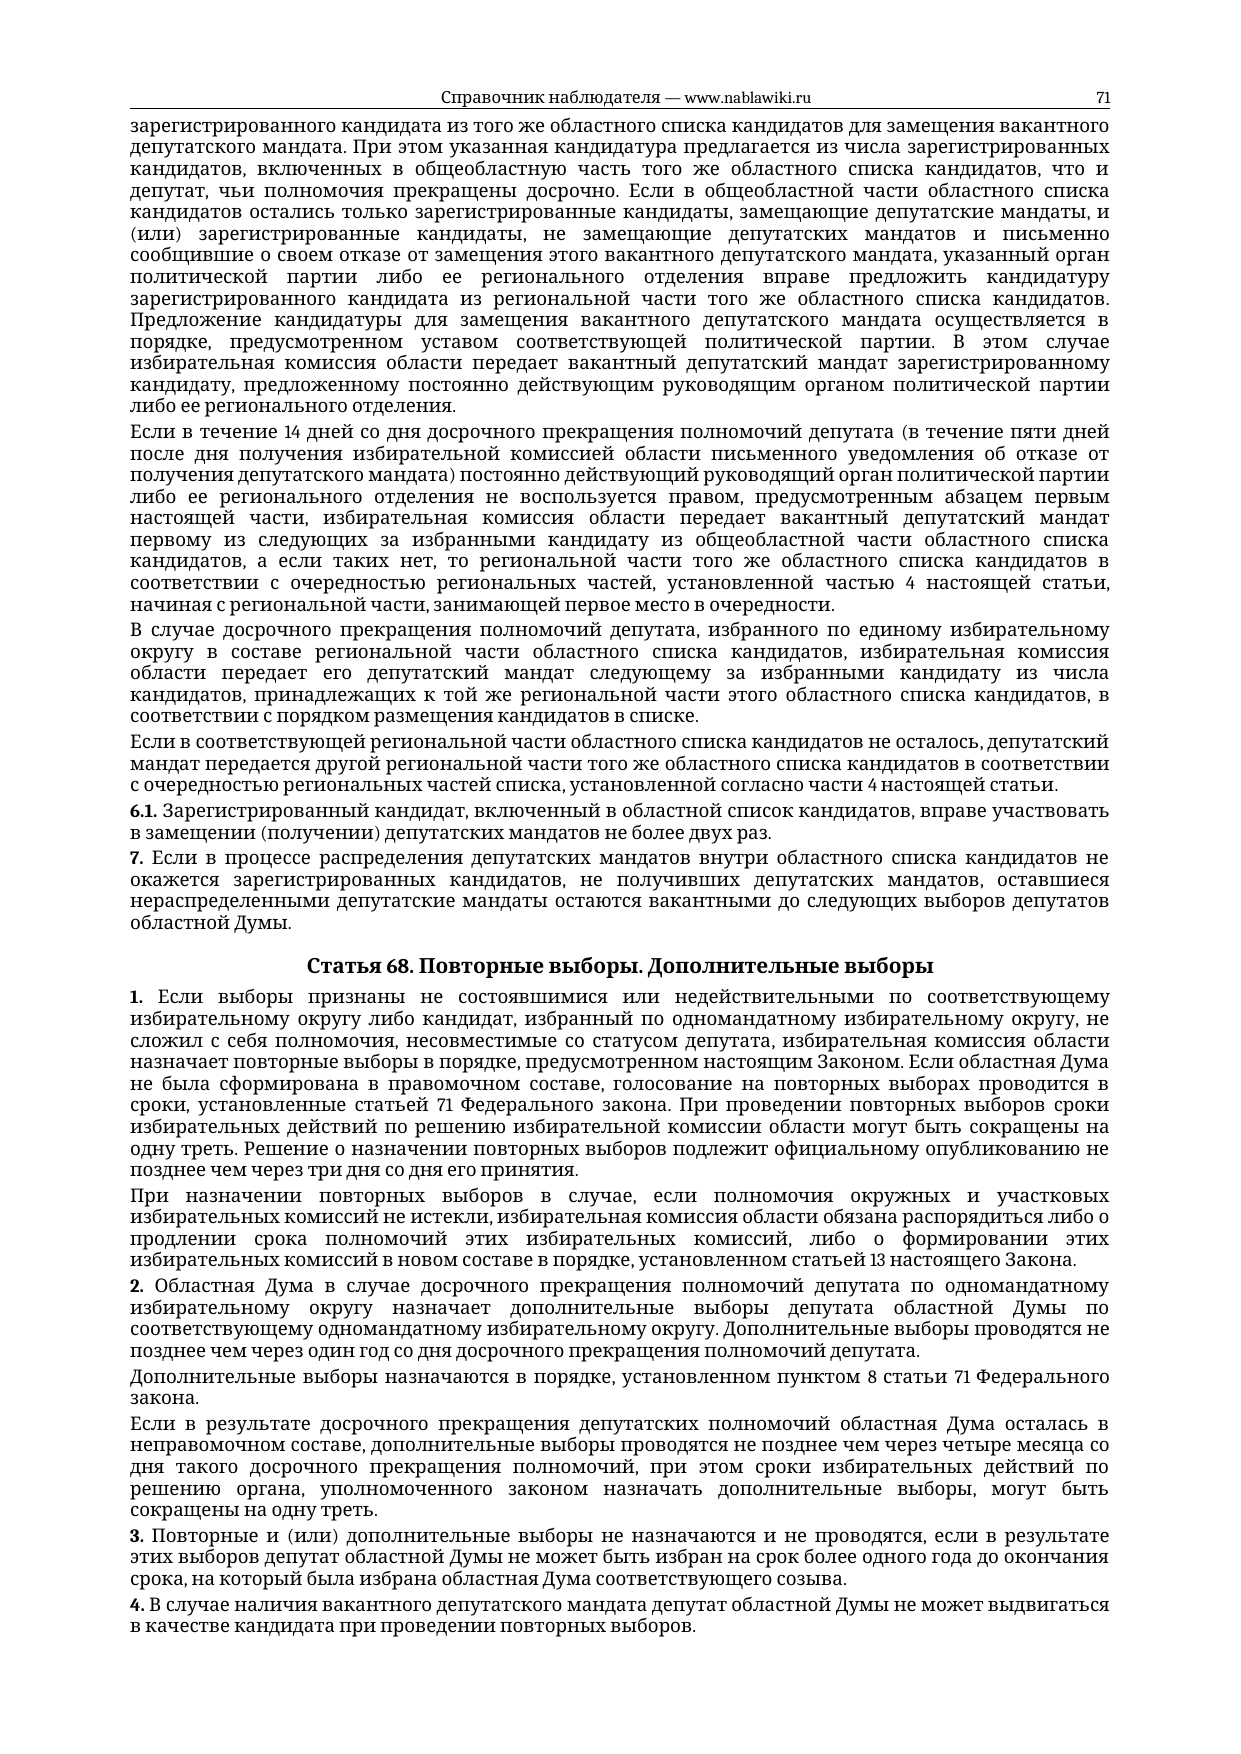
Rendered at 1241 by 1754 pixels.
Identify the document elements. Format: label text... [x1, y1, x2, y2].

text 3. Повторные и (или) дополнительные выборы не назначаются и не проводятся, если в результате этих выборов депутат областной Думы не может быть избран на срок более одного года до окончания срока, на который была избрана областная Дума соответствующего созыва. [130, 1525, 1110, 1590]
text 7. Если в процессе распределения депутатских мандатов внутри областного списка кандидатов не окажется зарегистрированных кандидатов, не получивших депутатских мандатов, оставшиеся нераспределенными депутатские мандаты остаются вакантными до следующих выборов депутатов областной Думы. [130, 848, 1110, 934]
text зарегистрированного кандидата из того же областного списка кандидатов для замещения вакантного депутатского мандата. При этом указанная кандидатура предлагается из числа зарегистрированных кандидатов, включенных в общеобластную часть того же областного списка кандидатов, что и депутат, чьи полномочия прекращены досрочно. Если в общеобластной части областного списка кандидатов остались только зарегистрированные кандидаты, замещающие депутатские мандаты, и (или) зарегистрированные кандидаты, не замещающие депутатских мандатов и письменно сообщившие о своем отказе от замещения этого вакантного депутатского мандата, указанный орган политической партии либо ее регионального отделения вправе предложить кандидатуру зарегистрированного кандидата из региональной части того же областного списка кандидатов. Предложение кандидатуры для замещения вакантного депутатского мандата осуществляется в порядке, предусмотренном уставом соответствующей политической партии. В этом случае избирательная комиссия области передает вакантный депутатский мандат зарегистрированному кандидату, предложенному постоянно действующим руководящим органом политической партии либо ее регионального отделения. [130, 116, 1110, 417]
subtitle Статья 68. Повторные выборы. Дополнительные выборы [130, 955, 1110, 979]
text При назначении повторных выборов в случае, если полномочия окружных и участковых избирательных комиссий не истекли, избирательная комиссия области обязана распорядиться либо о продлении срока полномочий этих избирательных комиссий, либо о формировании этих избирательных комиссий в новом составе в порядке, установленном статьей 13 настоящего Закона. [130, 1185, 1110, 1272]
text 1. Если выборы признаны не состоявшимися или недействительными по соответствующему избирательному округу либо кандидат, избранный по одномандатному избирательному округу, не сложил с себя полномочия, несовместимые со статусом депутата, избирательная комиссия области назначает повторные выборы в порядке, предусмотренном настоящим Законом. Если областная Дума не была сформирована в правомочном составе, голосование на повторных выборах проводится в сроки, установленные статьей 71 Федерального закона. При проведении повторных выборов сроки избирательных действий по решению избирательной комиссии области могут быть сокращены на одну треть. Решение о назначении повторных выборов подлежит официальному опубликованию не позднее чем через три дня со дня его принятия. [130, 987, 1110, 1181]
text Если в соответствующей региональной части областного списка кандидатов не осталось, депутатский мандат передается другой региональной части того же областного списка кандидатов в соответствии с очередностью региональных частей списка, установленной согласно части 4 настоящей статьи. [130, 732, 1110, 796]
text Если в течение 14 дней со дня досрочного прекращения полномочий депутата (в течение пяти дней после дня получения избирательной комиссией области письменного уведомления об отказе от получения депутатского мандата) постоянно действующий руководящий орган политической партии либо ее регионального отделения не воспользуется правом, предусмотренным абзацем первым настоящей части, избирательная комиссия области передает вакантный депутатский мандат первому из следующих за избранными кандидату из общеобластной части областного списка кандидатов, а если таких нет, то региональной части того же областного списка кандидатов в соответствии с очередностью региональных частей, установленной частью 4 настоящей статьи, начиная с региональной части, занимающей первое место в очередности. [130, 422, 1110, 616]
text В случае досрочного прекращения полномочий депутата, избранного по единому избирательному округу в составе региональной части областного списка кандидатов, избирательная комиссия области передает его депутатский мандат следующему за избранными кандидату из числа кандидатов, принадлежащих к той же региональной части этого областного списка кандидатов, в соответствии с порядком размещения кандидатов в списке. [130, 620, 1110, 728]
text Если в результате досрочного прекращения депутатских полномочий областная Дума осталась в неправомочном составе, дополнительные выборы проводятся не позднее чем через четыре месяца со дня такого досрочного прекращения полномочий, при этом сроки избирательных действий по решению органа, уполномоченного законом назначать дополнительные выборы, могут быть сокращены на одну треть. [130, 1413, 1110, 1521]
text 6.1. Зарегистрированный кандидат, включенный в областной список кандидатов, вправе участвовать в замещении (получении) депутатских мандатов не более двух раз. [130, 801, 1110, 844]
text Дополнительные выборы назначаются в порядке, установленном пунктом 8 статьи 71 Федерального закона. [130, 1366, 1110, 1409]
text 4. В случае наличия вакантного депутатского мандата депутат областной Думы не может выдвигаться в качестве кандидата при проведении повторных выборов. [130, 1594, 1110, 1637]
text 2. Областная Дума в случае досрочного прекращения полномочий депутата по одномандатному избирательному округу назначает дополнительные выборы депутата областной Думы по соответствующему одномандатному избирательному округу. Дополнительные выборы проводятся не позднее чем через один год со дня досрочного прекращения полномочий депутата. [130, 1276, 1110, 1362]
